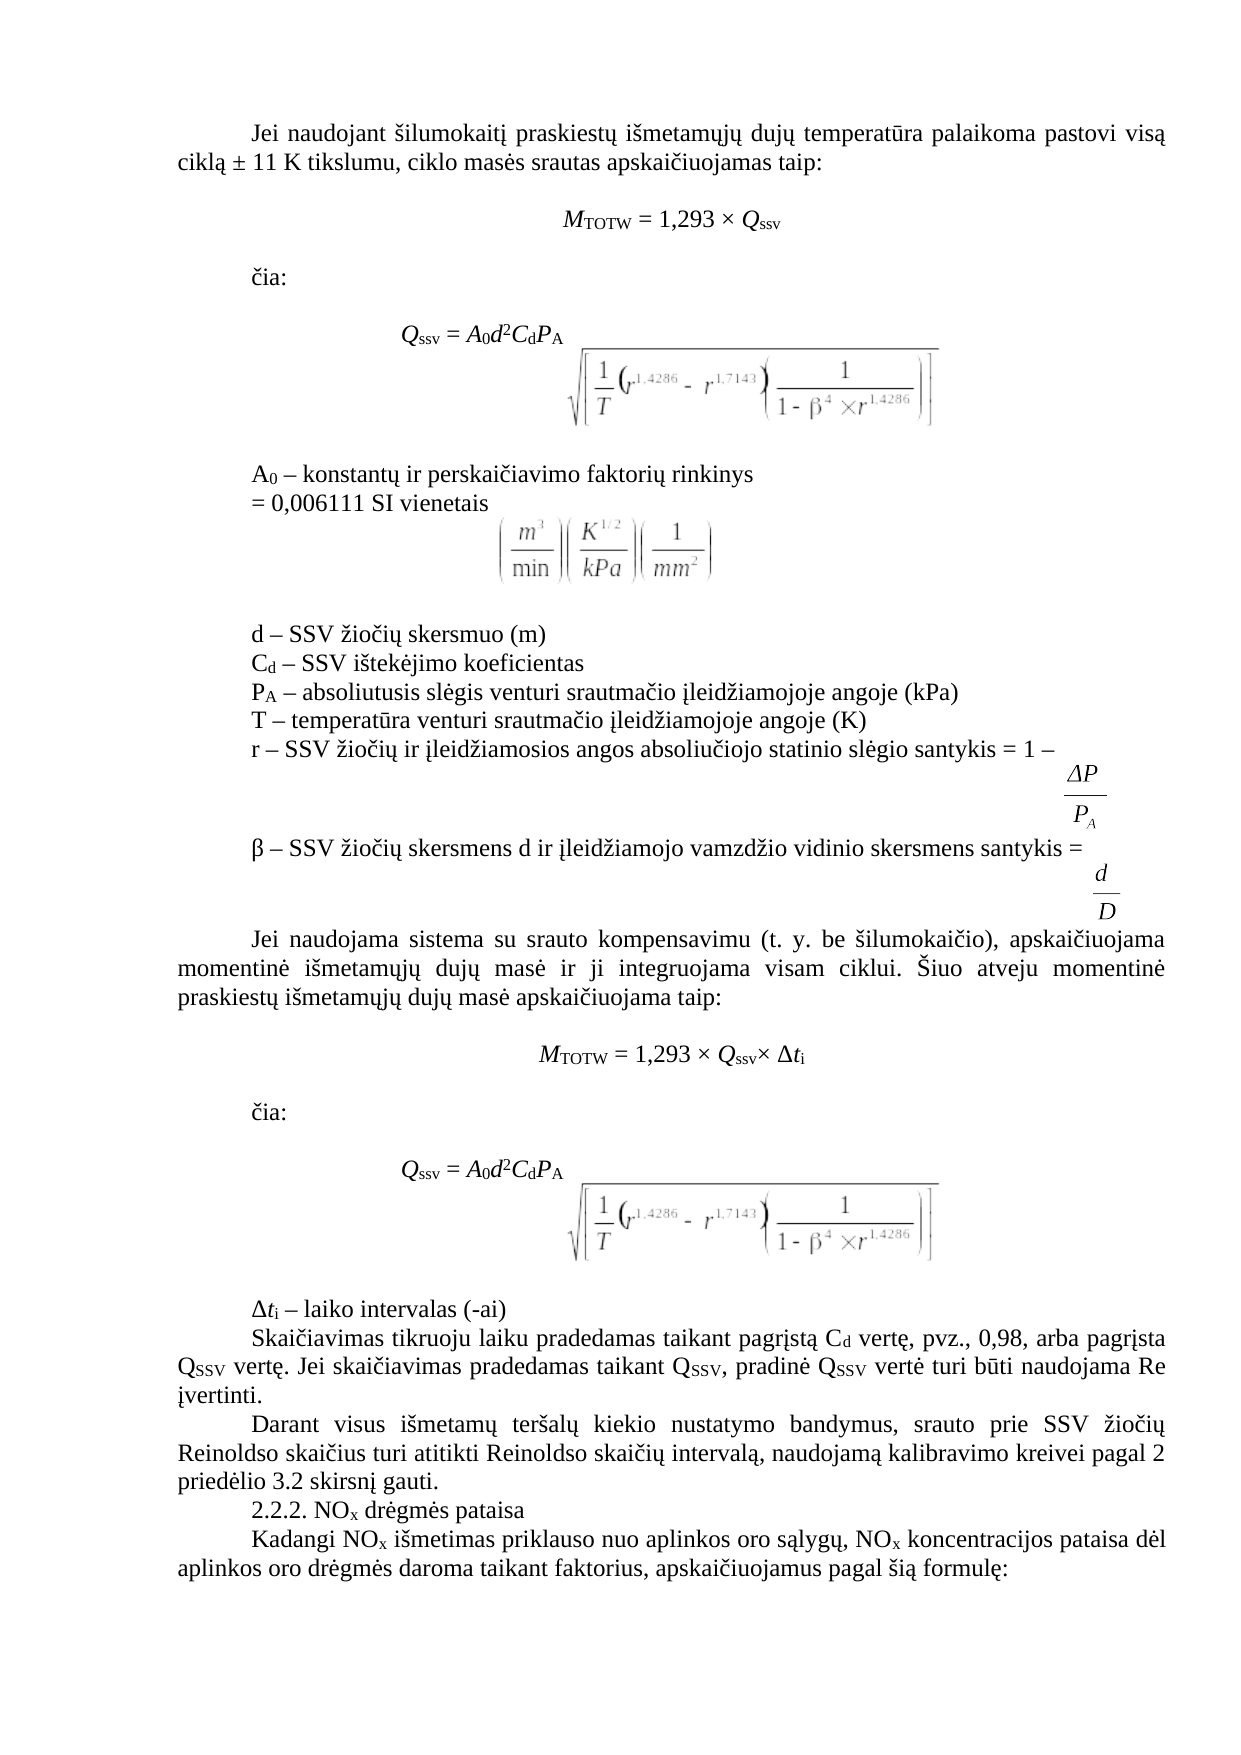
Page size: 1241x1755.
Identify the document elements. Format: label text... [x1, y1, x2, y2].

text MTOTW = 1,293 × Qssv [177, 204, 1166, 233]
text Skaičiavimas tikruoju laiku pradedamas taikant pagrįstą Cd vertę, pvz., 0,98, arba pagrįsta QSSV vertę. Jei skaičiavimas pradedamas taikant QSSV, pradinė QSSV vertė turi būti naudojama Re įvertinti. [177, 1323, 1166, 1409]
text Jei naudojant šilumokaitį praskiestų išmetamųjų dujų temperatūra palaikoma pastovi visą ciklą ± 11 K tikslumu, ciklo masės srautas apskaičiuojamas taip: [177, 118, 1166, 176]
text PA – absoliutusis slėgis venturi srautmačio įleidžiamojoje angoje (kPa) [177, 677, 1166, 706]
text d – SSV žiočių skersmuo (m) [177, 619, 1166, 648]
text Kadangi NOx išmetimas priklauso nuo aplinkos oro sąlygų, NOx koncentracijos pataisa dėl aplinkos oro drėgmės daroma taikant faktorius, apskaičiuojamus pagal šią formulę: [177, 1524, 1166, 1581]
text Qssv = A0d2CdPA [177, 1154, 1166, 1265]
text MTOTW = 1,293 × Qssv× Δti [177, 1039, 1166, 1068]
text čia: [177, 262, 1166, 291]
text 2.2.2. NOx drėgmės pataisa [177, 1495, 1166, 1524]
text r – SSV žiočių ir įleidžiamosios angos absoliučiojo statinio slėgio santykis = 1 – [177, 734, 1166, 833]
text Δti – laiko intervalas (-ai) [177, 1294, 1166, 1323]
text Cd – SSV ištekėjimo koeficientas [177, 648, 1166, 677]
text T – temperatūra venturi srautmačio įleidžiamojoje angoje (K) [177, 706, 1166, 734]
text A0 – konstantų ir perskaičiavimo faktorių rinkinys [177, 459, 1166, 488]
text β – SSV žiočių skersmens d ir įleidžiamojo vamzdžio vidinio skersmens santykis = [177, 833, 1166, 924]
text Qssv = A0d2CdPA [177, 319, 1166, 430]
text = 0,006111 SI vienetais [177, 488, 1166, 591]
text čia: [177, 1097, 1166, 1126]
text Darant visus išmetamų teršalų kiekio nustatymo bandymus, srauto prie SSV žiočių Reinoldso skaičius turi atitikti Reinoldso skaičių intervalą, naudojamą kalibravimo kreivei pagal 2 priedėlio 3.2 skirsnį gauti. [177, 1409, 1166, 1495]
text Jei naudojama sistema su srauto kompensavimu (t. y. be šilumokaičio), apskaičiuojama momentinė išmetamųjų dujų masė ir ji integruojama visam ciklui. Šiuo atveju momentinė praskiestų išmetamųjų dujų masė apskaičiuojama taip: [177, 924, 1166, 1011]
